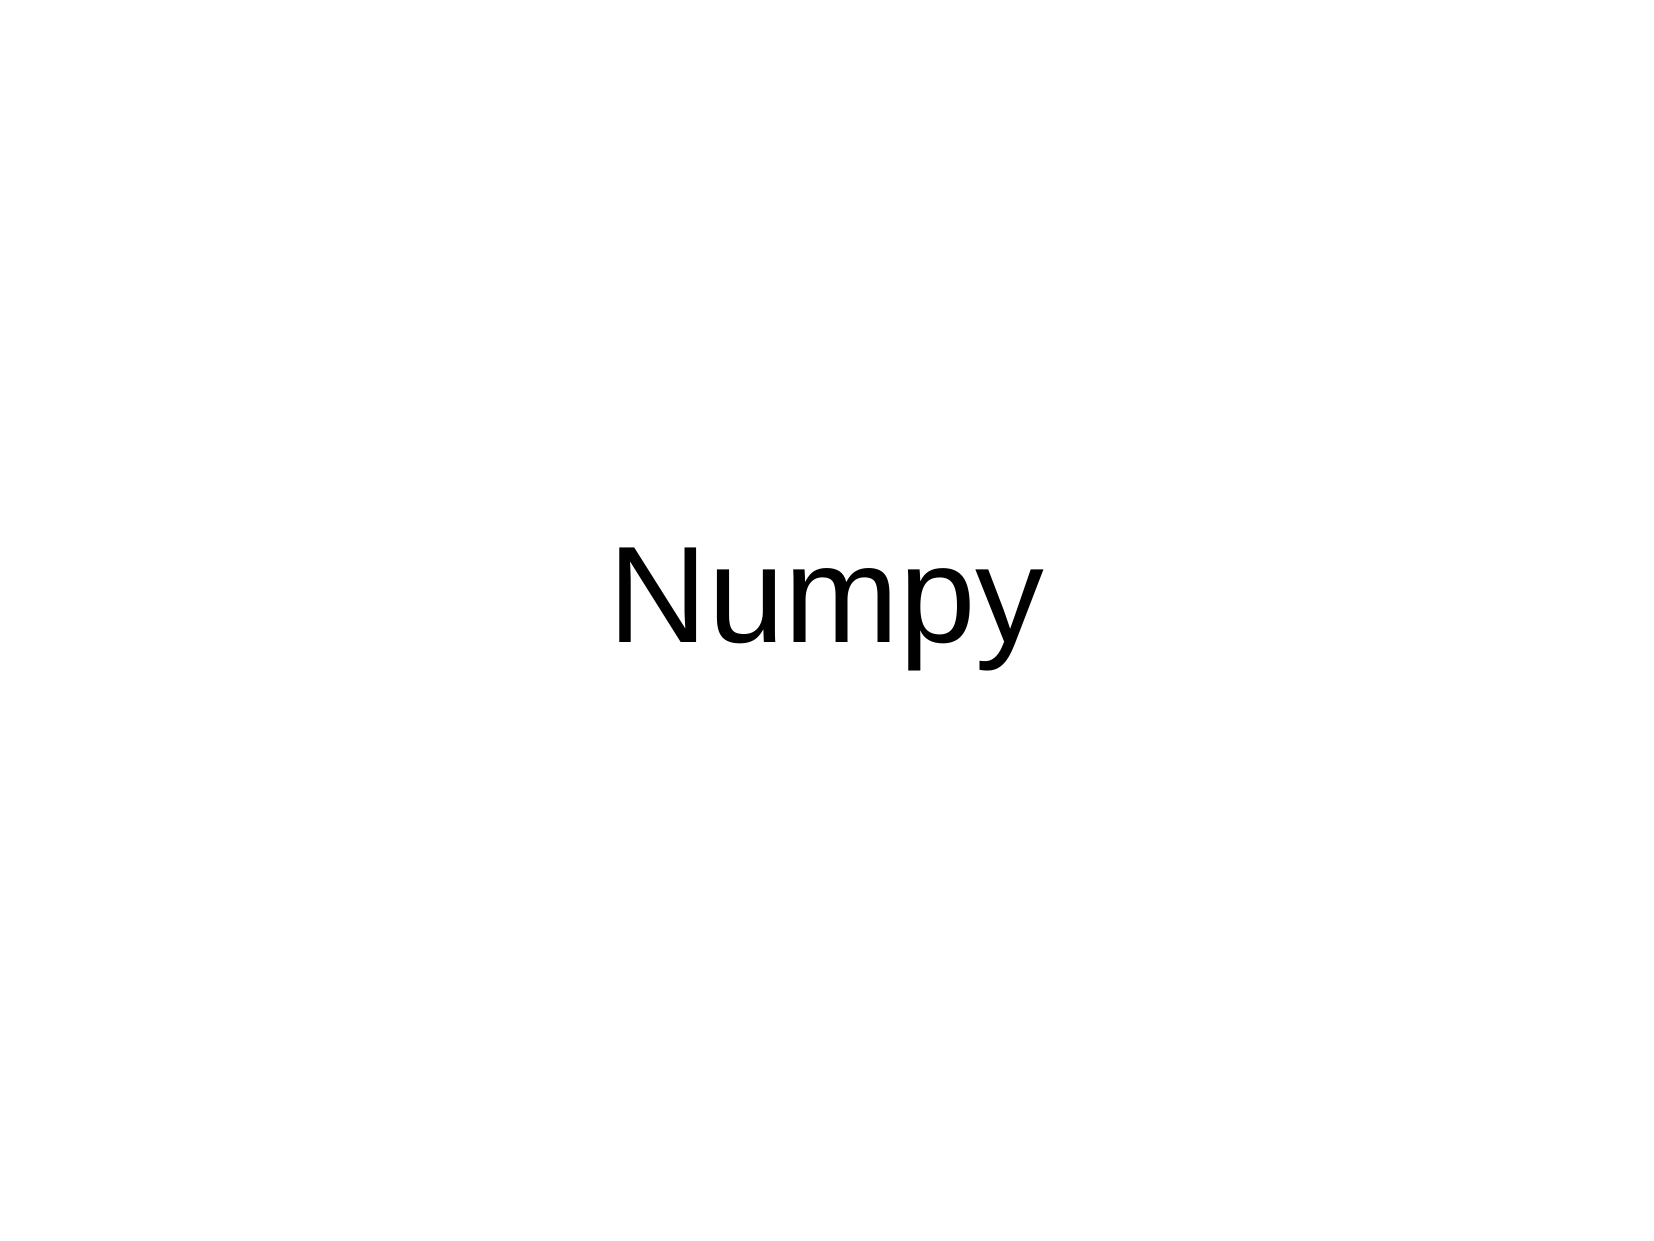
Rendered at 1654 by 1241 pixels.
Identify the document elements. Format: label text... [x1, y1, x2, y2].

subtitle Numpy [82, 114, 1571, 1075]
